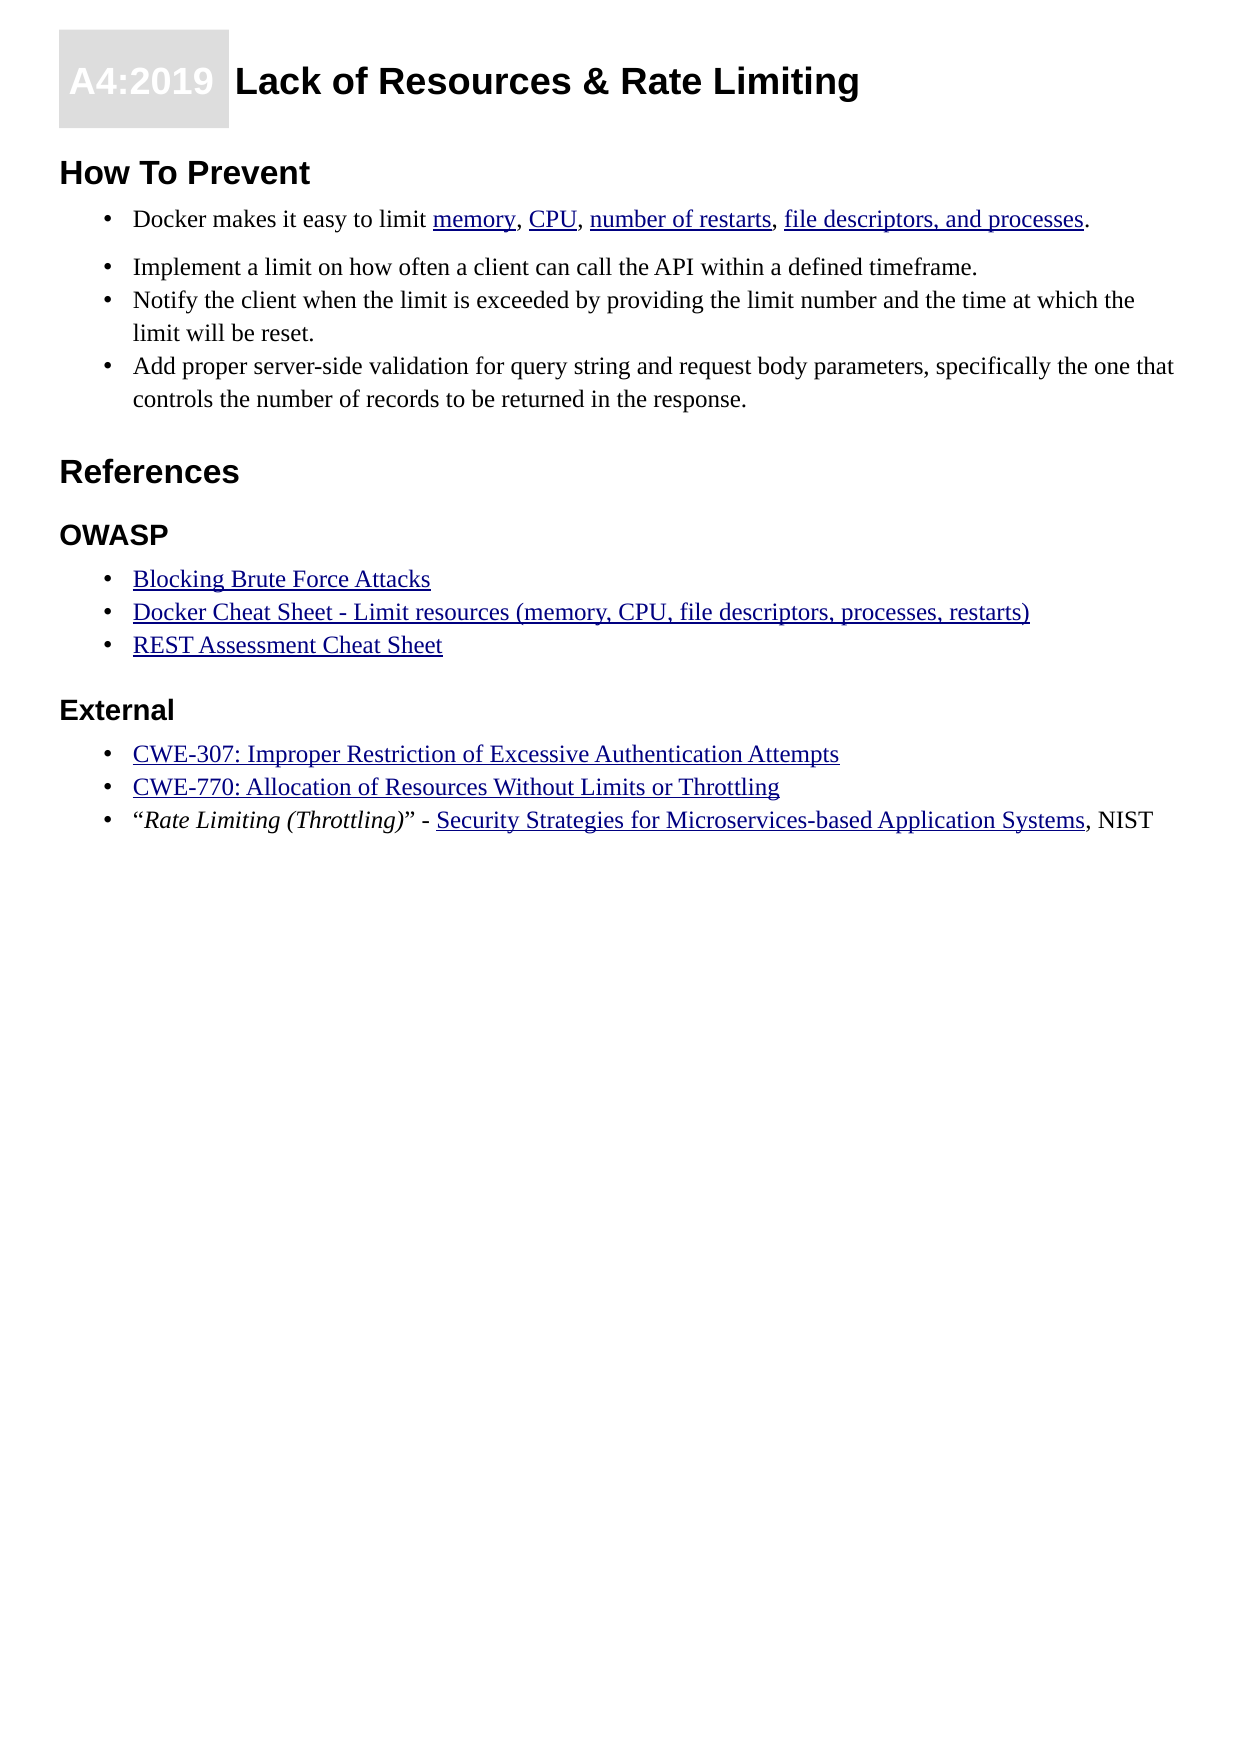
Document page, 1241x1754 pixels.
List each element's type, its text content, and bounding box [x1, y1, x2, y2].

list CWE-307: Improper Restriction of Excessive Authentication Attempts [103, 739, 1181, 767]
list Notify the client when the limit is exceeded by providing the limit number and the time at which the limit will be reset. [103, 285, 1181, 347]
list Implement a limit on how often a client can call the API within a defined timeframe. [103, 252, 1181, 281]
list “Rate Limiting (Throttling)” - Security Strategies for Microservices-based Application Systems, NIST [103, 805, 1181, 833]
list Blocking Brute Force Attacks [103, 564, 1181, 593]
list Add proper server-side validation for query string and request body parameters, specifically the one that controls the number of records to be returned in the response. [103, 351, 1181, 413]
list REST Assessment Cheat Sheet [103, 630, 1181, 659]
subtitle References [59, 452, 1181, 491]
list Docker makes it easy to limit memory, CPU, number of restarts, file descriptors, and processes. [103, 204, 1181, 233]
list CWE-770: Allocation of Resources Without Limits or Throttling [103, 772, 1181, 801]
subtitle How To Prevent [59, 153, 1181, 192]
list Docker Cheat Sheet - Limit resources (memory, CPU, file descriptors, processes, restarts) [103, 597, 1181, 626]
subtitle OWASP [59, 518, 1181, 552]
subtitle External [59, 692, 1181, 726]
